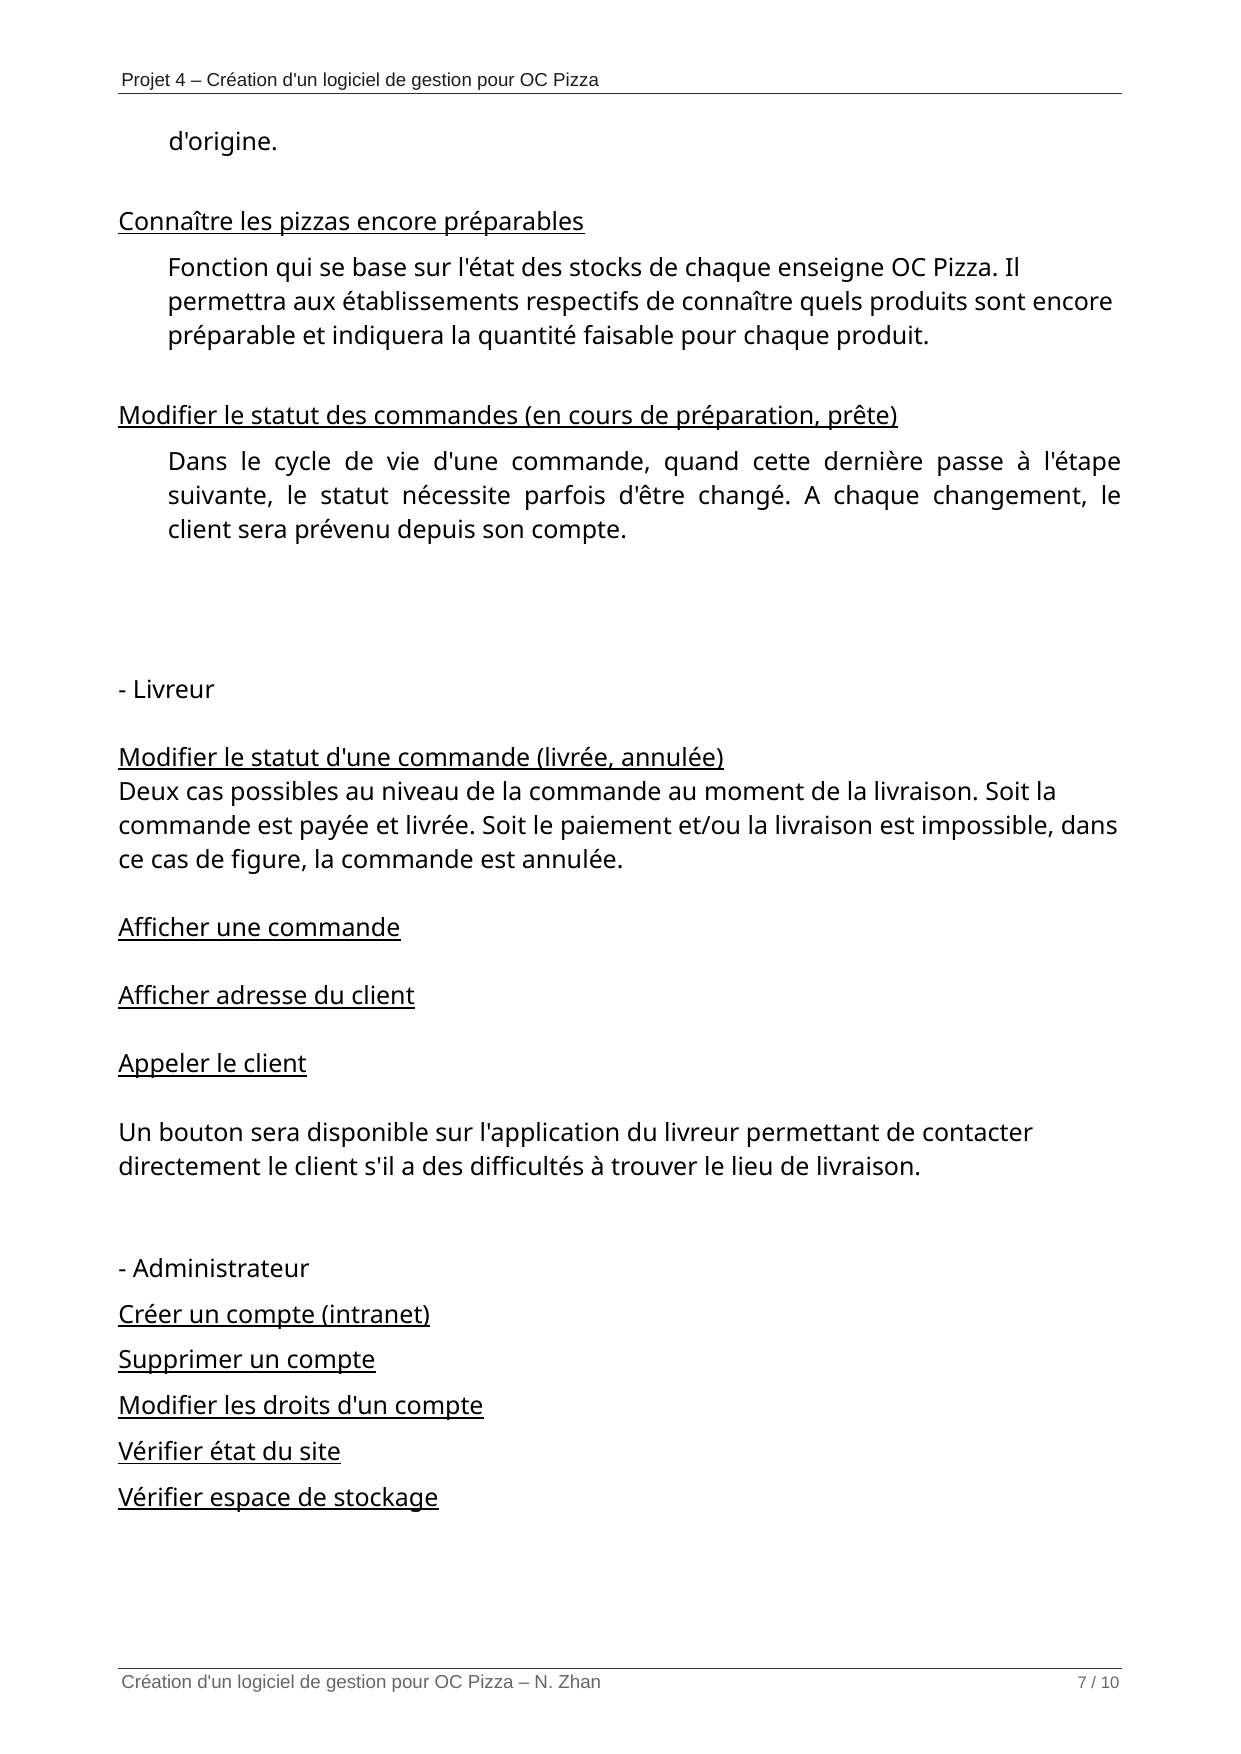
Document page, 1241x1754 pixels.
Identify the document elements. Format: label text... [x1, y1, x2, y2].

text Afficher une commande [118, 910, 1122, 944]
text Connaître les pizzas encore préparables [118, 204, 1122, 238]
text Afficher adresse du client [118, 978, 1122, 1012]
text Dans le cycle de vie d'une commande, quand cette dernière passe à l'étape suivante, le statut nécessite parfois d'être changé. A chaque changement, le client sera prévenu depuis son compte. [168, 443, 1122, 546]
text Deux cas possibles au niveau de la commande au moment de la livraison. Soit la commande est payée et livrée. Soit le paiement et/ou la livraison est impossible, dans ce cas de figure, la commande est annulée. [118, 773, 1122, 876]
text Modifier les droits d'un compte [118, 1388, 1122, 1422]
text Supprimer un compte [118, 1342, 1122, 1376]
text d'origine. [168, 124, 1122, 158]
text Vérifier espace de stockage [118, 1479, 1122, 1514]
text Fonction qui se base sur l'état des stocks de chaque enseigne OC Pizza. Il permettra aux établissements respectifs de connaître quels produits sont encore préparable et indiquera la quantité faisable pour chaque produit. [167, 249, 1122, 352]
text Créer un compte (intranet) [118, 1296, 1122, 1330]
text Appeler le client [118, 1046, 1122, 1080]
text - Administrateur [118, 1250, 1122, 1284]
text Modifier le statut d'une commande (livrée, annulée) [118, 739, 1122, 773]
text Modifier le statut des commandes (en cours de préparation, prête) [118, 398, 1122, 432]
text Vérifier état du site [118, 1434, 1122, 1468]
text Un bouton sera disponible sur l'application du livreur permettant de contacter directement le client s'il a des difficultés à trouver le lieu de livraison. [118, 1114, 1122, 1182]
text - Livreur [118, 671, 1122, 705]
